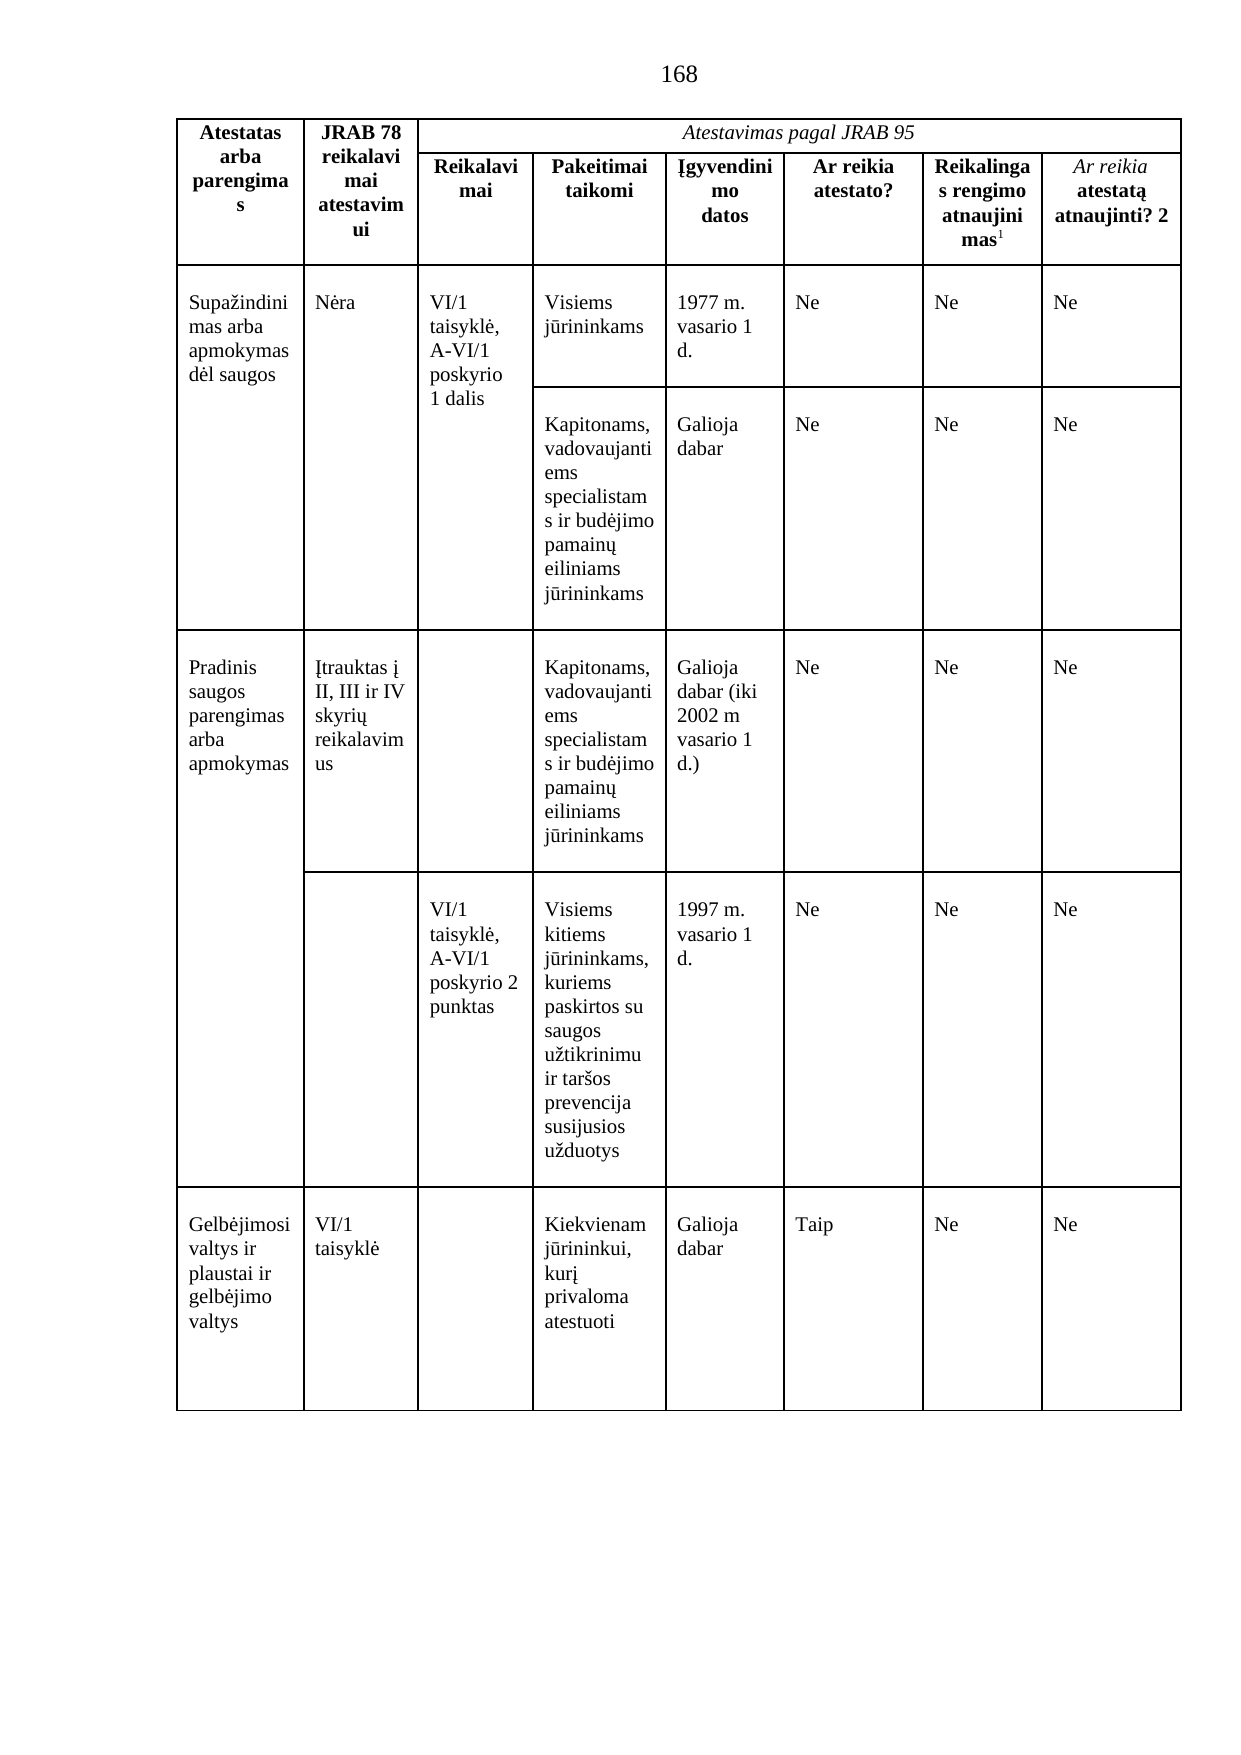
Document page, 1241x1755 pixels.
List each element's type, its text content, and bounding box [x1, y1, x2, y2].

table_cell Ne [924, 631, 1041, 871]
table_cell Įtrauktas į II, III ir IV skyrių reikalavimus [305, 631, 417, 871]
table_cell Ne [1043, 1188, 1180, 1409]
table_cell VI/1 taisyklė, A-VI/1 poskyrio 2 punktas [419, 873, 532, 1186]
table_cell 1977 m. vasario 1 d. [667, 266, 783, 386]
table_cell Kiekvienam jūrininkui, kurį privaloma atestuoti [534, 1188, 665, 1409]
table_header Atestavimas pagal JRAB 95 [419, 120, 1180, 152]
table_cell Taip [785, 1188, 922, 1409]
table_cell Ne [1043, 388, 1180, 628]
table_cell Ar reikia atestato? [785, 154, 922, 263]
table_cell Įgyvendinimo datos [667, 154, 783, 263]
table_cell Visiems jūrininkams [534, 266, 665, 386]
table_cell Ne [785, 388, 922, 628]
table_cell 1997 m. vasario 1 d. [667, 873, 783, 1186]
table_cell Kapitonams, vadovaujantiems specialistams ir budėjimo pamainų eiliniams jūrininkams [534, 631, 665, 871]
table_cell Ar reikia atestatą atnaujinti? 2 [1043, 154, 1180, 263]
table_cell Kapitonams, vadovaujantiems specialistams ir budėjimo pamainų eiliniams jūrininkams [534, 388, 665, 628]
table_cell Nėra [305, 266, 417, 628]
table_cell [305, 873, 417, 1186]
table_header JRAB 78 reikalavimai atestavimui [305, 120, 417, 263]
table_cell Ne [1043, 631, 1180, 871]
table_cell Pradinis saugos parengimas arba apmokymas [178, 631, 303, 1186]
table_cell Ne [924, 873, 1041, 1186]
table_cell VI/1 taisyklė, A-VI/1 poskyrio 1 dalis [419, 266, 532, 628]
table_cell Gelbėjimosi valtys ir plaustai ir gelbėjimo valtys [178, 1188, 303, 1409]
table_cell Ne [1043, 873, 1180, 1186]
table_cell Ne [924, 266, 1041, 386]
table_cell Visiems kitiems jūrininkams, kuriems paskirtos su saugos užtikrinimu ir taršos prevencija susijusios užduotys [534, 873, 665, 1186]
table_cell Reikalingas rengimo atnaujinimas1 [924, 154, 1041, 263]
table_cell Ne [785, 266, 922, 386]
table_cell Ne [924, 388, 1041, 628]
table_cell Galioja dabar (iki 2002 m vasario 1 d.) [667, 631, 783, 871]
table_cell Galioja dabar [667, 1188, 783, 1409]
table_cell Galioja dabar [667, 388, 783, 628]
table_cell Pakeitimai taikomi [534, 154, 665, 263]
table_cell VI/1 taisyklė [305, 1188, 417, 1409]
table_cell Ne [785, 631, 922, 871]
table_cell Reikalavimai [419, 154, 532, 263]
table_cell [419, 1188, 532, 1409]
table_cell Ne [785, 873, 922, 1186]
table_cell Ne [924, 1188, 1041, 1409]
table_header Atestatas arba parengimas [178, 120, 303, 263]
table_cell Ne [1043, 266, 1180, 386]
table_cell Supažindinimas arba apmokymas dėl saugos [178, 266, 303, 628]
table_cell [419, 631, 532, 871]
